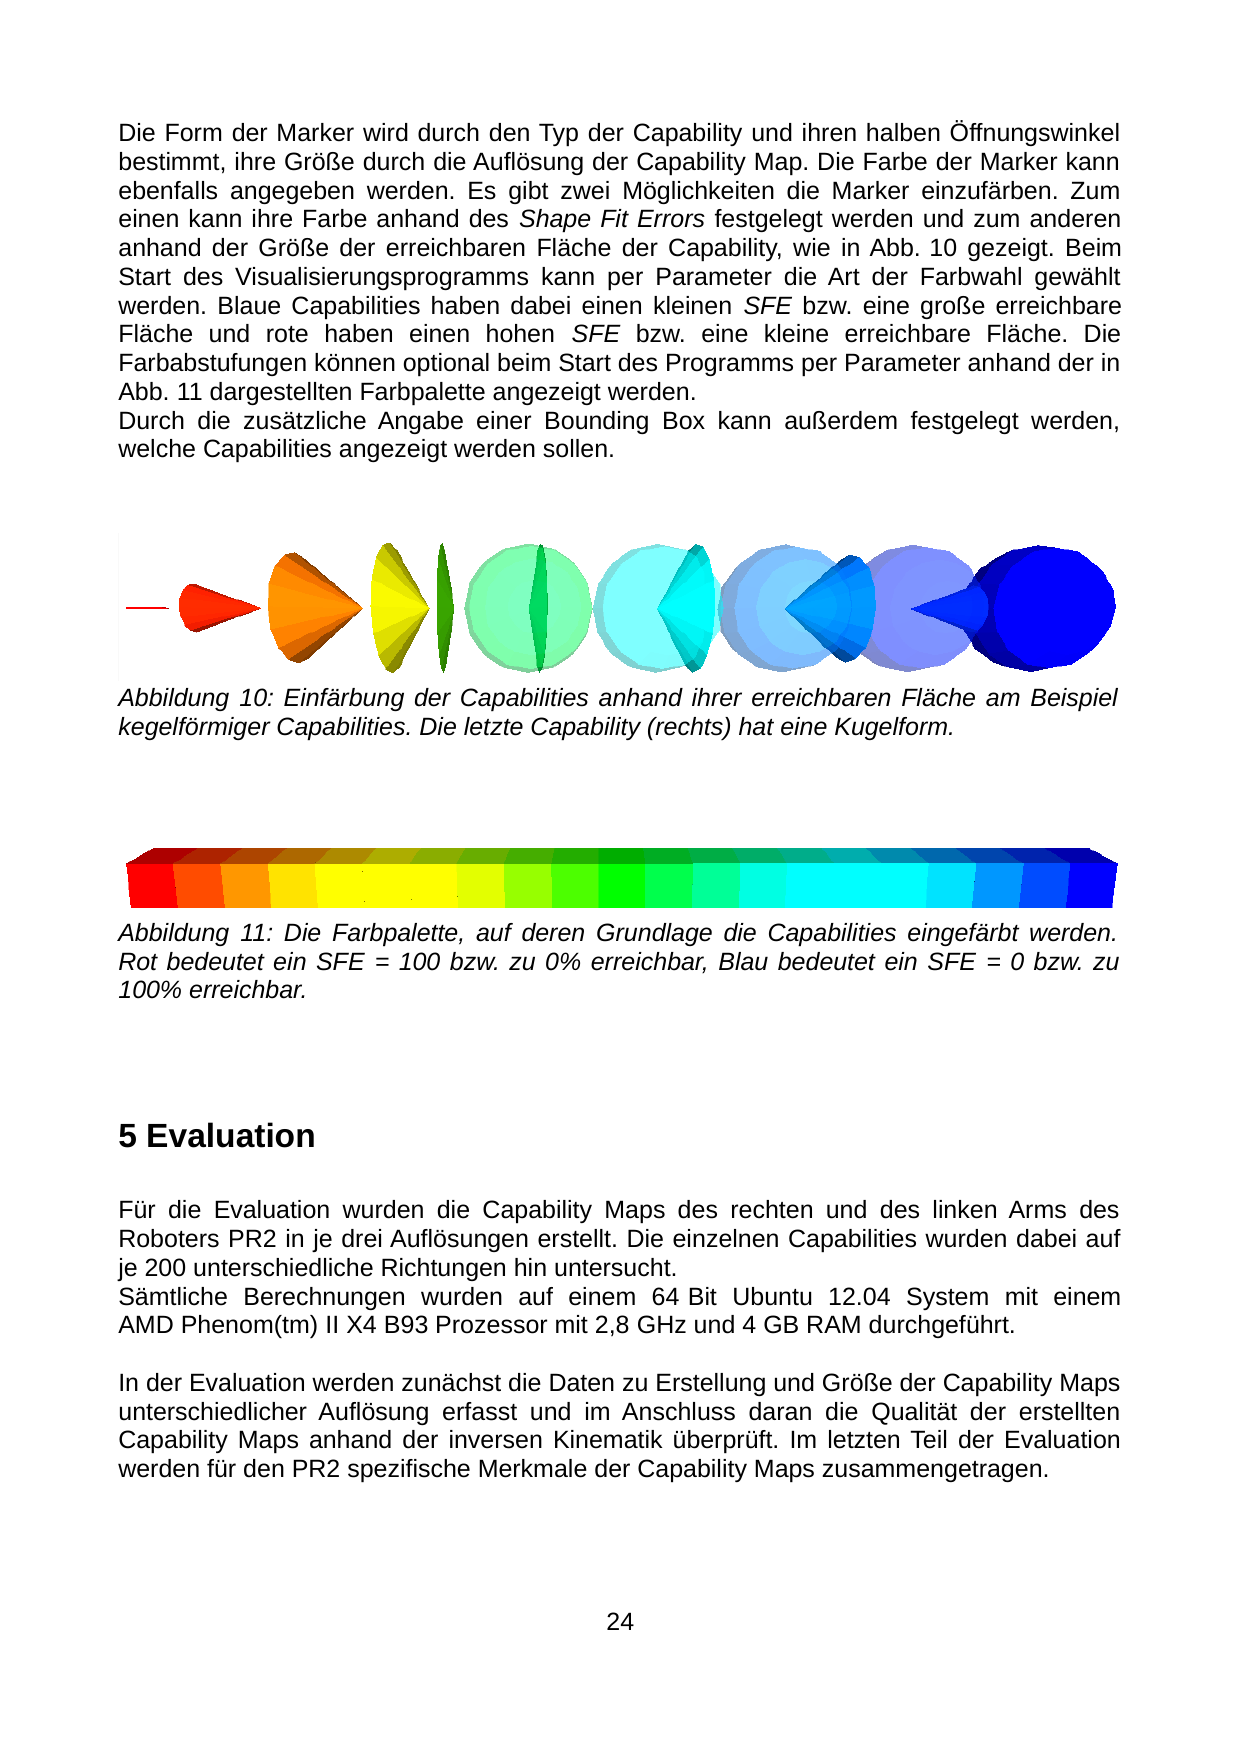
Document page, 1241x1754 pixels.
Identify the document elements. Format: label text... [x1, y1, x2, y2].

text Durch die zusätzliche Angabe einer Bounding Box kann außerdem festgelegt werden, welche Capabilities angezeigt werden sollen. [118, 406, 1122, 463]
subtitle 5 Evaluation [118, 1116, 1122, 1154]
text Für die Evaluation wurden die Capability Maps des rechten und des linken Arms des Roboters PR2 in je drei Auflösungen erstellt. Die einzelnen Capabilities wurden dabei auf je 200 unterschiedliche Richtungen hin untersucht. [118, 1195, 1122, 1282]
text Abbildung 11: Die Farbpalette, auf deren Grundlage die Capabilities eingefärbt werden. Rot bedeutet ein SFE = 100 bzw. zu 0% erreichbar, Blau bedeutet ein SFE = 0 bzw. zu 100% erreichbar. [118, 918, 1122, 1004]
text In der Evaluation werden zunächst die Daten zu Erstellung und Größe der Capability Maps unterschiedlicher Auflösung erfasst und im Anschluss daran die Qualität der erstellten Capability Maps anhand der inversen Kinematik überprüft. Im letzten Teil der Evaluation werden für den PR2 spezifische Merkmale der Capability Maps zusammengetragen. [118, 1368, 1122, 1483]
text Abbildung 10: Einfärbung der Capabilities anhand ihrer erreichbaren Fläche am Beispiel kegelförmiger Capabilities. Die letzte Capability (rechts) hat eine Kugelform. [118, 683, 1122, 741]
text Die Form der Marker wird durch den Typ der Capability und ihren halben Öffnungswinkel bestimmt, ihre Größe durch die Auflösung der Capability Map. Die Farbe der Marker kann ebenfalls angegeben werden. Es gibt zwei Möglichkeiten die Marker einzufärben. Zum einen kann ihre Farbe anhand des Shape Fit Errors festgelegt werden und zum anderen anhand der Größe der erreichbaren Fläche der Capability, wie in Abb. 10 gezeigt. Beim Start des Visualisierungsprogramms kann per Parameter die Art der Farbwahl gewählt werden. Blaue Capabilities haben dabei einen kleinen SFE bzw. eine große erreichbare Fläche und rote haben einen hohen SFE bzw. eine kleine erreichbare Fläche. Die Farbabstufungen können optional beim Start des Programms per Parameter anhand der in Abb. 11 dargestellten Farbpalette angezeigt werden. [118, 118, 1122, 406]
picture [118, 839, 1123, 918]
text Sämtliche Berechnungen wurden auf einem 64 Bit Ubuntu 12.04 System mit einem AMD Phenom(tm) II X4 B93 Prozessor mit 2,8 GHz und 4 GB RAM durchgeführt. [118, 1282, 1122, 1339]
picture [118, 533, 1123, 683]
